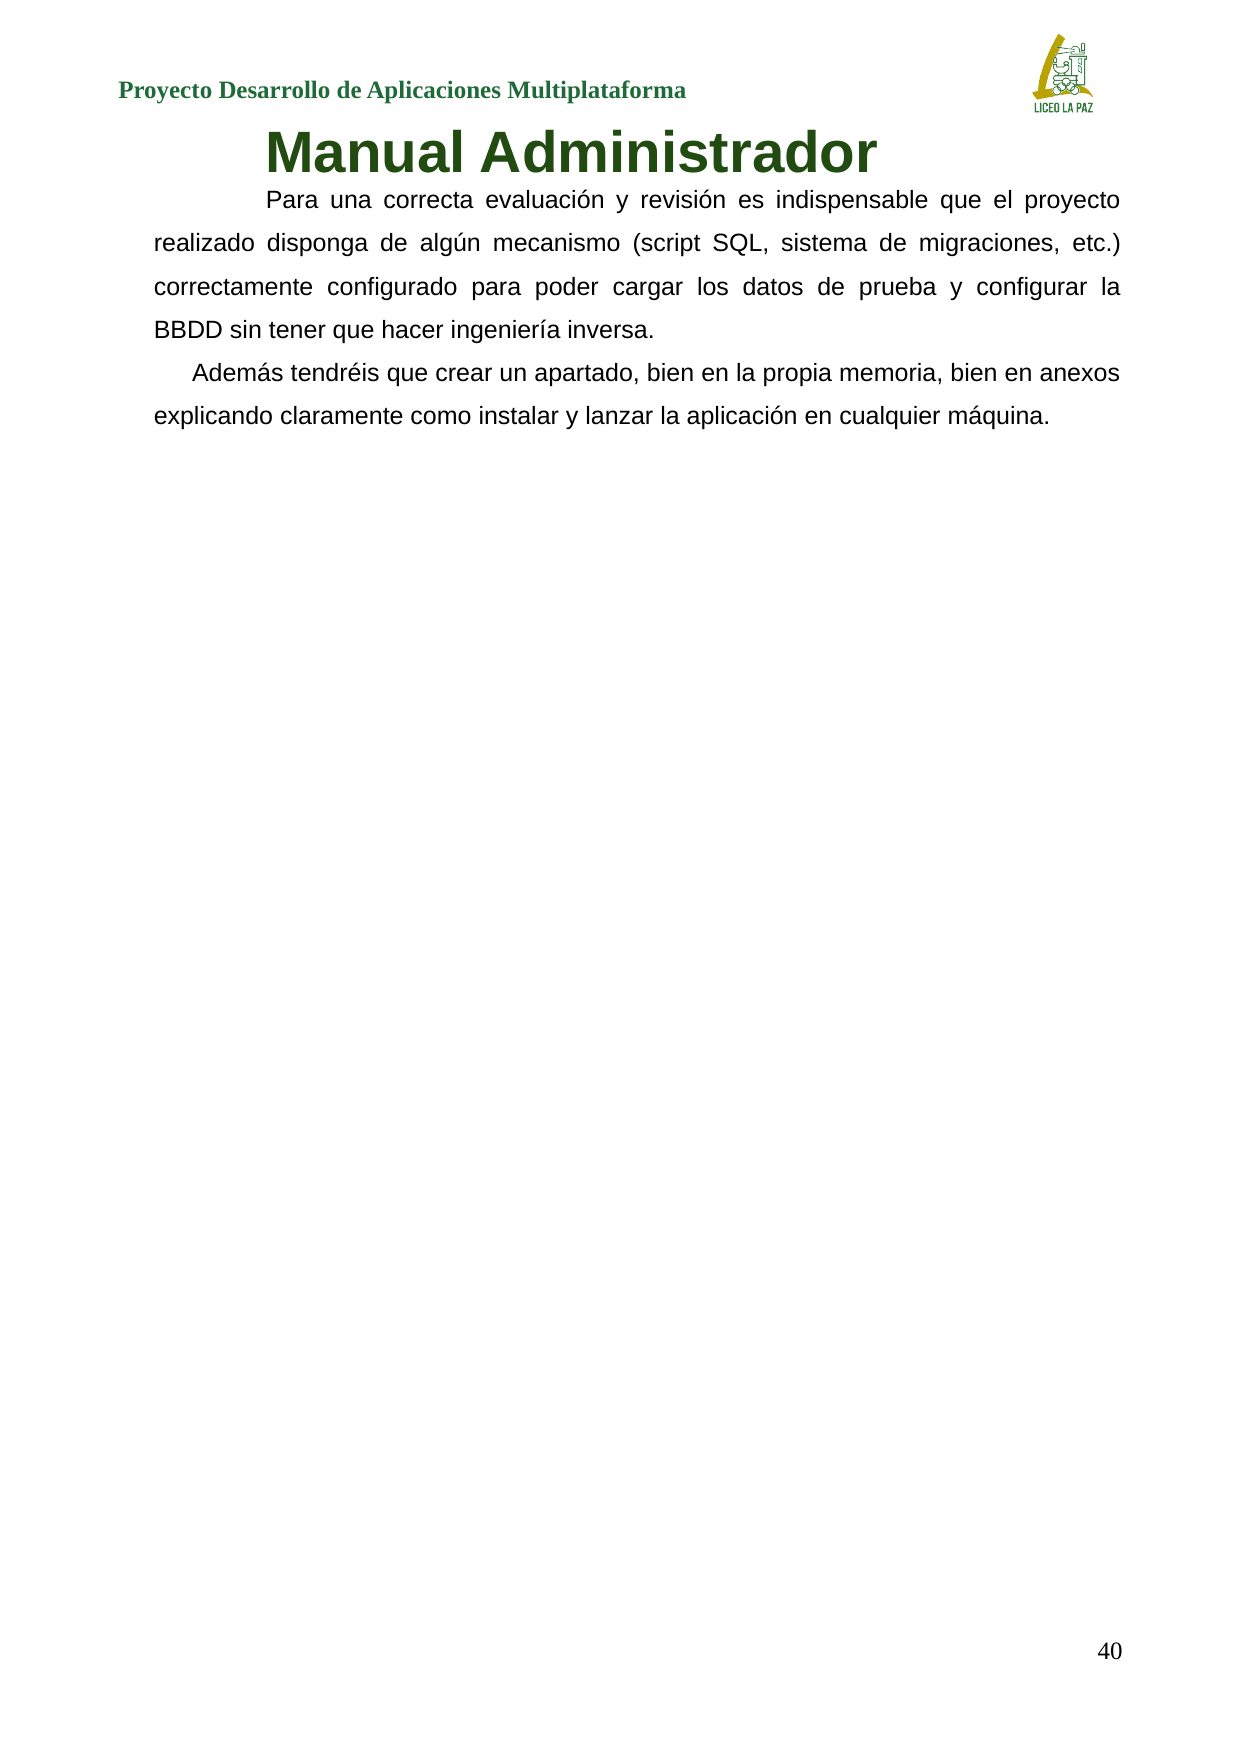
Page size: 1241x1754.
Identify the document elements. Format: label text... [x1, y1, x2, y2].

text Además tendréis que crear un apartado, bien en la propia memoria, bien en anexos explicando claramente como instalar y lanzar la aplicación en cualquier máquina. [153, 358, 1122, 429]
subtitle Manual Administrador [118, 118, 1122, 185]
picture [1025, 26, 1100, 121]
text Para una correcta evaluación y revisión es indispensable que el proyecto realizado disponga de algún mecanismo (script SQL, sistema de migraciones, etc.) correctamente configurado para poder cargar los datos de prueba y configurar la BBDD sin tener que hacer ingeniería inversa. [153, 185, 1122, 343]
